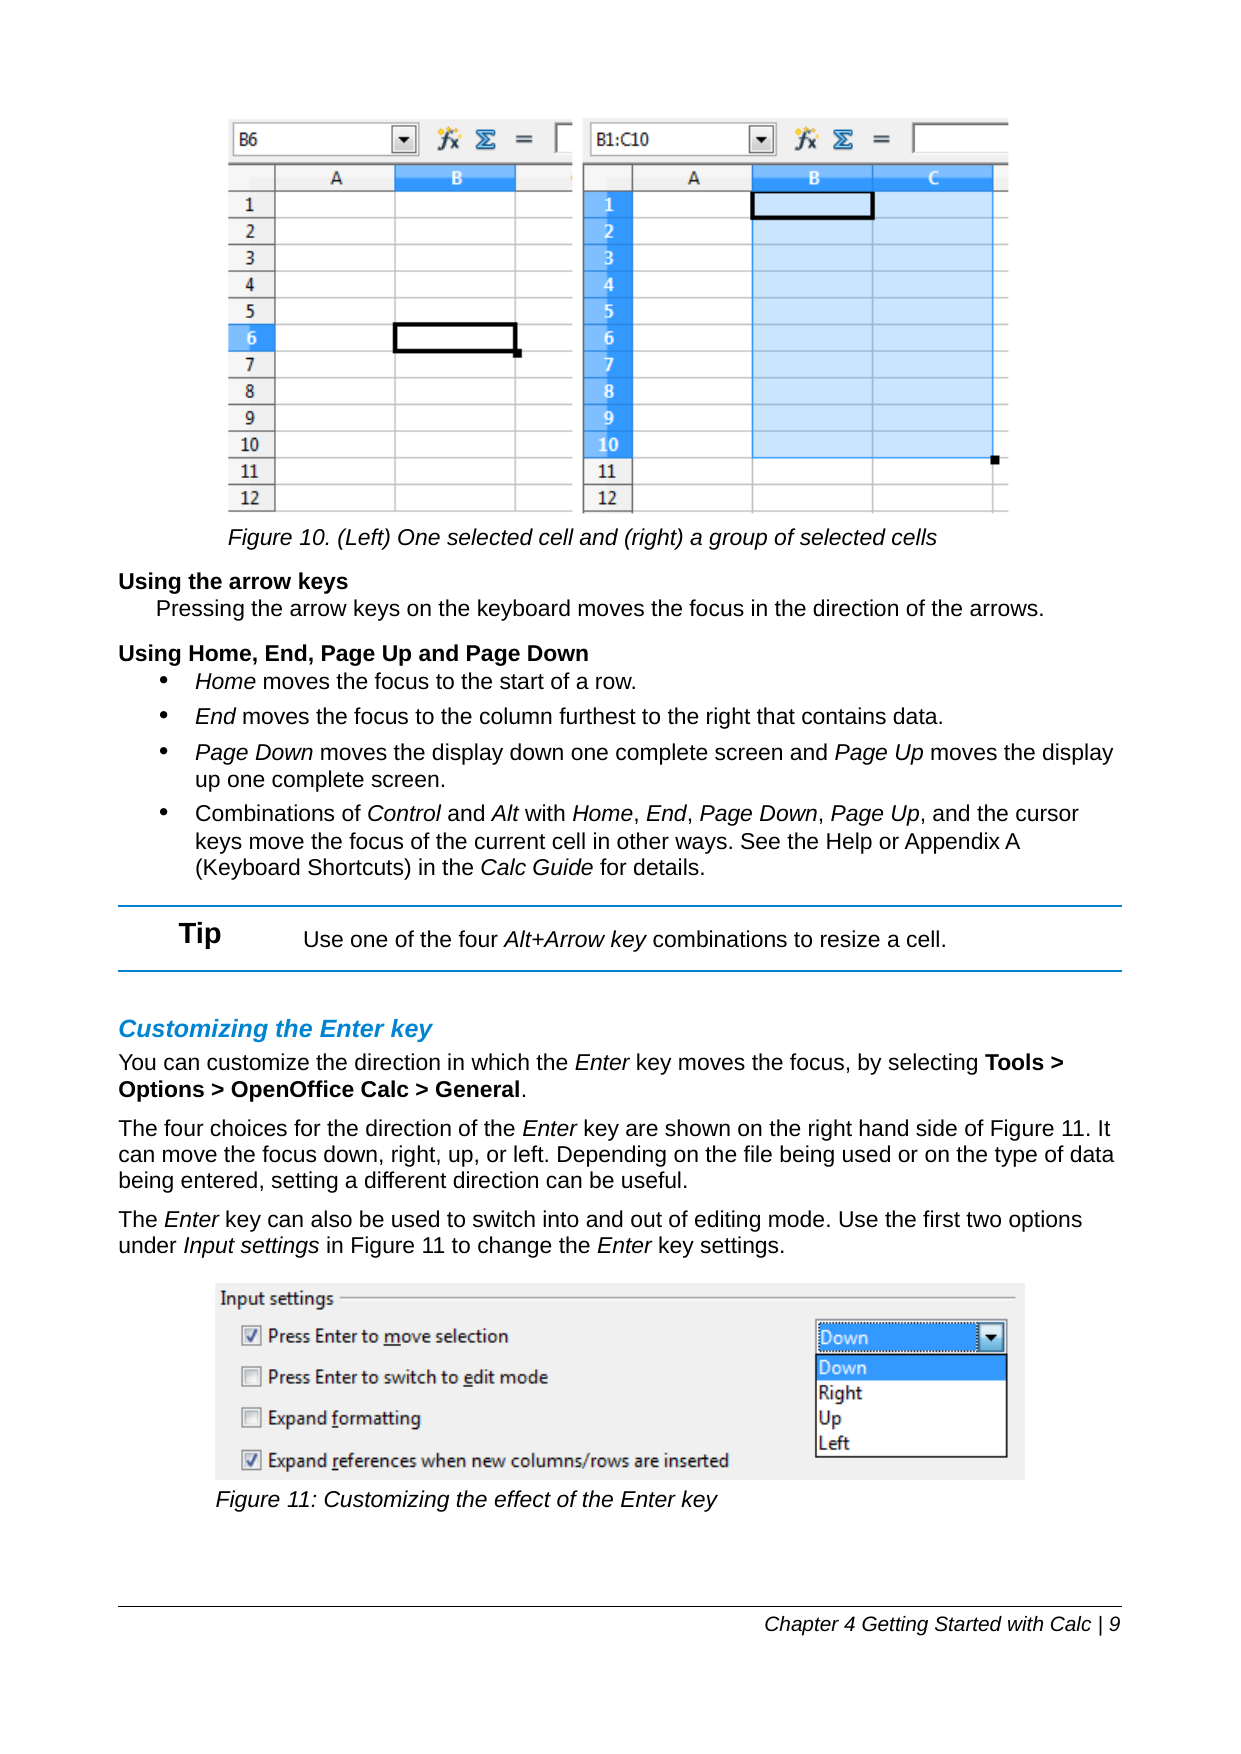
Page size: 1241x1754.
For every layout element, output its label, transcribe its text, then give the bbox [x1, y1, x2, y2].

list End moves the focus to the column furthest to the right that contains data. [156, 701, 1122, 730]
text Using Home, End, Page Up and Page Down [118, 639, 1122, 666]
text The Enter key can also be used to switch into and out of editing mode. Use the first two options under Input settings in Figure 71 to change the Enter key settings. [118, 1206, 1122, 1259]
text You can customize the direction in which the Enter key moves the focus, by selecting Tools > Options > OpenOffice Calc > General. [118, 1049, 1122, 1102]
list Home moves the focus to the start of a row. [156, 666, 1122, 695]
text Using the arrow keys [118, 568, 1122, 595]
list Page Down moves the display down one complete screen and Page Up moves the display up one complete screen. [156, 737, 1122, 792]
picture [227, 118, 1013, 518]
list Combinations of Control and Alt with Home, End, Page Down, Page Up, and the cursor keys move the focus of the current cell in other ways. See the Help or Appendix A (Keyboard Shortcuts) in the Calc Guide for details. [156, 798, 1122, 880]
text Figure 71: Customizing the effect of the Enter key [215, 1486, 1025, 1512]
table_header Tip [118, 907, 281, 970]
picture [215, 1283, 1025, 1480]
text Pressing the arrow keys on the keyboard moves the focus in the direction of the arrows. [156, 595, 1122, 621]
subtitle Customizing the Enter key [118, 1014, 1122, 1043]
text The four choices for the direction of the Enter key are shown on the right hand side of Figure 71. It can move the focus down, right, up, or left. Depending on the file being used or on the type of data being entered, setting a different direction can be useful. [118, 1114, 1122, 1194]
table_header Use one of the four Alt+Arrow key combinations to resize a cell. [281, 907, 1122, 970]
text Figure 70. (Left) One selected cell and (right) a group of selected cells [228, 523, 1012, 550]
